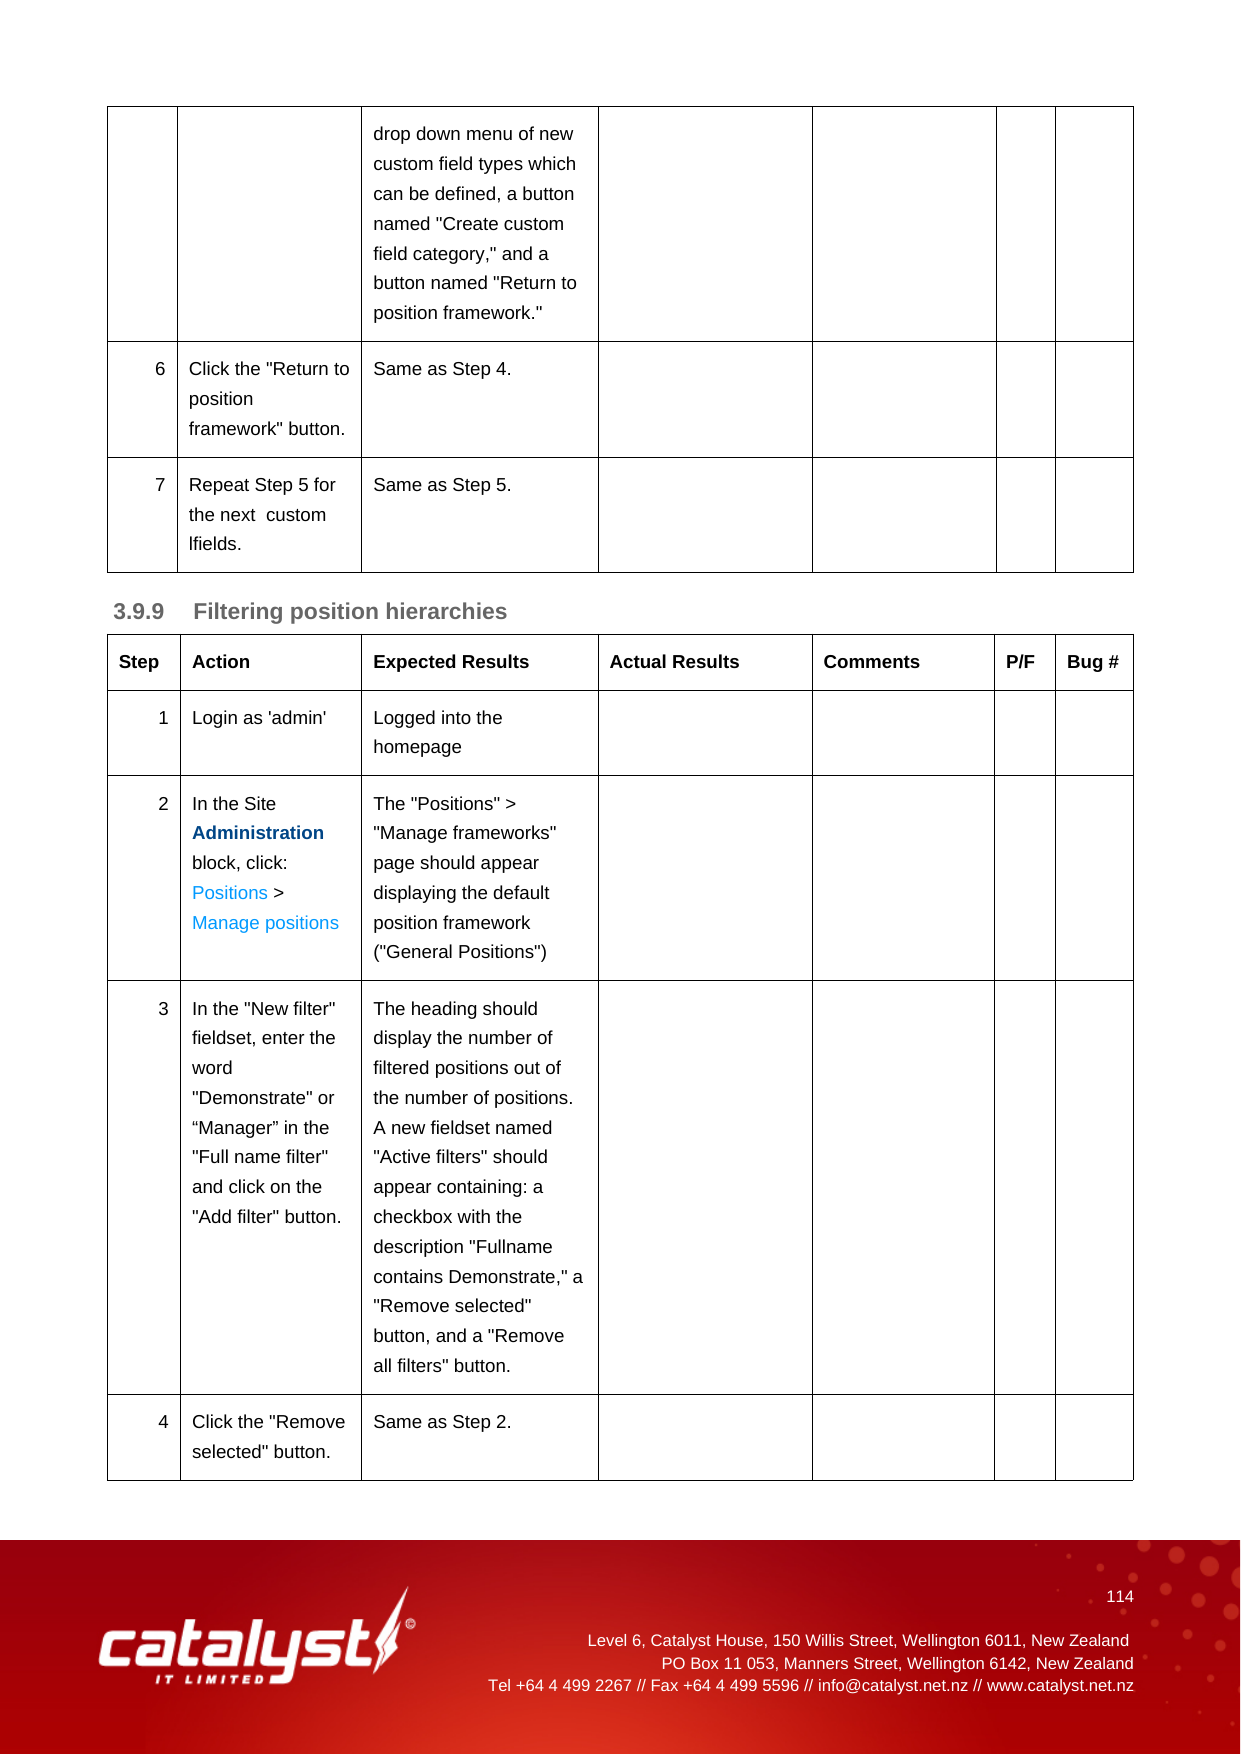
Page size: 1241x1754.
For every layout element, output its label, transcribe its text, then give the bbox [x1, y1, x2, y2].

table_header Bug # [1056, 635, 1133, 689]
table_cell 4 [108, 1395, 180, 1480]
table_cell [813, 1395, 994, 1480]
table_cell [1056, 1395, 1133, 1480]
table_cell Same as Step 5. [362, 458, 598, 572]
table_cell [813, 776, 994, 980]
table_header Expected Results [362, 635, 598, 689]
table_cell 6 [108, 342, 177, 457]
table_header Actual Results [599, 635, 812, 689]
table_cell [178, 107, 361, 341]
table_cell 2 [108, 776, 180, 980]
table_cell [995, 691, 1055, 775]
table_cell [1056, 691, 1133, 775]
table_cell [599, 107, 812, 341]
table_cell Login as 'admin' [181, 691, 361, 775]
table_cell 7 [108, 458, 177, 572]
table_cell [997, 458, 1055, 572]
table_cell [1056, 342, 1133, 457]
table_cell [997, 342, 1055, 457]
table_header P/F [995, 635, 1055, 689]
table_cell [995, 1395, 1055, 1480]
table_cell Click the "Remove selected" button. [181, 1395, 361, 1480]
table_cell [1056, 458, 1133, 572]
table_cell [1056, 981, 1133, 1394]
table_cell Same as Step 4. [362, 342, 598, 457]
table_header Action [181, 635, 361, 689]
table_cell [599, 691, 812, 775]
table_cell Same as Step 2. [362, 1395, 598, 1480]
table_cell [813, 691, 994, 775]
table_cell [599, 1395, 812, 1480]
table_cell [813, 981, 994, 1394]
table_cell [997, 107, 1055, 341]
picture [0, 1540, 1241, 1754]
table_cell [599, 981, 812, 1394]
table_cell [995, 776, 1055, 980]
table_cell [108, 107, 177, 341]
table_cell [599, 342, 812, 457]
table_cell [1056, 107, 1133, 341]
table_cell The heading should display the number of filtered positions out of the number of positions. A new fieldset named "Active filters" should appear containing: a checkbox with the description "Fullname contains Demonstrate," a "Remove selected" button, and a "Remove all filters" button. [362, 981, 598, 1394]
table_cell [813, 107, 996, 341]
table_cell [599, 458, 812, 572]
table_cell drop down menu of new custom field types which can be defined, a button named "Create custom field category," and a button named "Return to position framework." [362, 107, 598, 341]
table_cell [813, 458, 996, 572]
table_cell Logged into the homepage [362, 691, 598, 775]
table_cell Repeat Step 5 for the next custom lfields. [178, 458, 361, 572]
subtitle Filtering position hierarchies [107, 599, 1103, 624]
table_header Step [108, 635, 180, 689]
table_cell [599, 776, 812, 980]
table_cell [1056, 776, 1133, 980]
table_header Comments [813, 635, 994, 689]
table_cell In the "New filter" fieldset, enter the word "Demonstrate" or “Manager” in the "Full name filter" and click on the "Add filter" button. [181, 981, 361, 1394]
table_cell 3 [108, 981, 180, 1394]
table_cell In the Site Administration block, click: Positions > Manage positions [181, 776, 361, 980]
table_cell [995, 981, 1055, 1394]
table_cell 1 [108, 691, 180, 775]
table_cell Click the "Return to position framework" button. [178, 342, 361, 457]
table_cell The "Positions" > "Manage frameworks" page should appear displaying the default position framework ("General Positions") [362, 776, 598, 980]
table_cell [813, 342, 996, 457]
